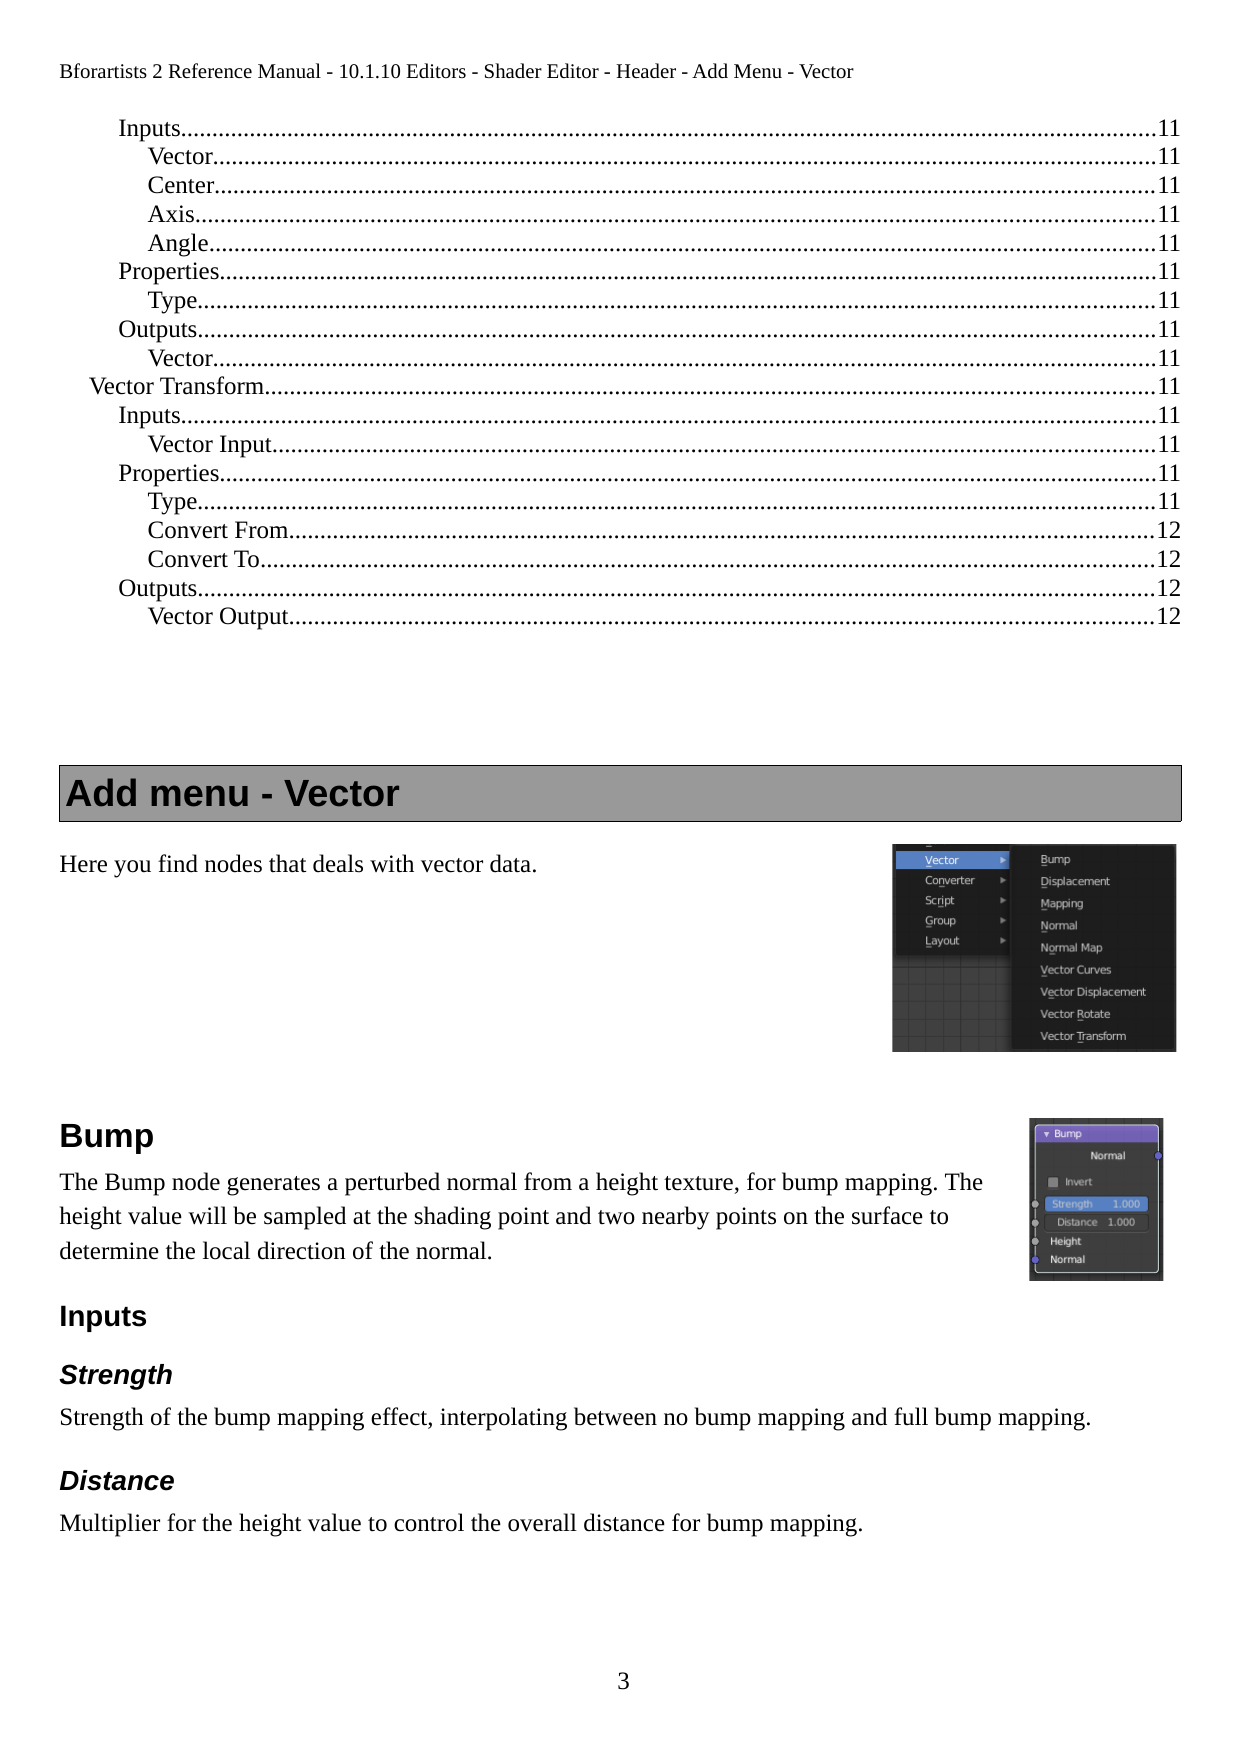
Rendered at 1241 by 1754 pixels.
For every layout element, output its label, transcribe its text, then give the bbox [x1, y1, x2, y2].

text Inputs 11 [118, 113, 1181, 141]
text Angle 11 [147, 228, 1181, 256]
picture [1029, 1118, 1164, 1281]
text Convert From 12 [147, 515, 1181, 544]
table_header Add menu - Vector [60, 766, 1181, 821]
text Type 11 [147, 486, 1181, 515]
picture [892, 844, 1177, 1052]
subtitle Strength [59, 1358, 1181, 1390]
text Vector Input 11 [147, 429, 1181, 458]
text Vector 11 [147, 141, 1181, 170]
text Properties 11 [118, 458, 1181, 486]
text Convert To 12 [147, 544, 1181, 573]
text Type 11 [147, 285, 1181, 314]
subtitle Bump [59, 1116, 1181, 1154]
text Outputs 12 [118, 573, 1181, 601]
text Vector Output 12 [147, 601, 1181, 630]
text The Bump node generates a perturbed normal from a height texture, for bump mapping. The height value will be sampled at the shading point and two nearby points on the surface to determine the local direction of the normal. [59, 1167, 1029, 1264]
text Properties 11 [118, 256, 1181, 285]
text Strength of the bump mapping effect, interpolating between no bump mapping and full bump mapping. [59, 1402, 1181, 1431]
text Here you find nodes that deals with vector data. [59, 849, 892, 878]
text Inputs 11 [118, 400, 1181, 429]
text Axis 11 [147, 199, 1181, 228]
text Multiplier for the height value to control the overall distance for bump mapping. [59, 1508, 1181, 1537]
text Center 11 [147, 170, 1181, 199]
text Vector 11 [147, 343, 1181, 371]
subtitle Distance [59, 1464, 1181, 1496]
subtitle Inputs [59, 1299, 1181, 1333]
text Vector Transform 11 [88, 371, 1181, 400]
text Outputs 11 [118, 314, 1181, 343]
